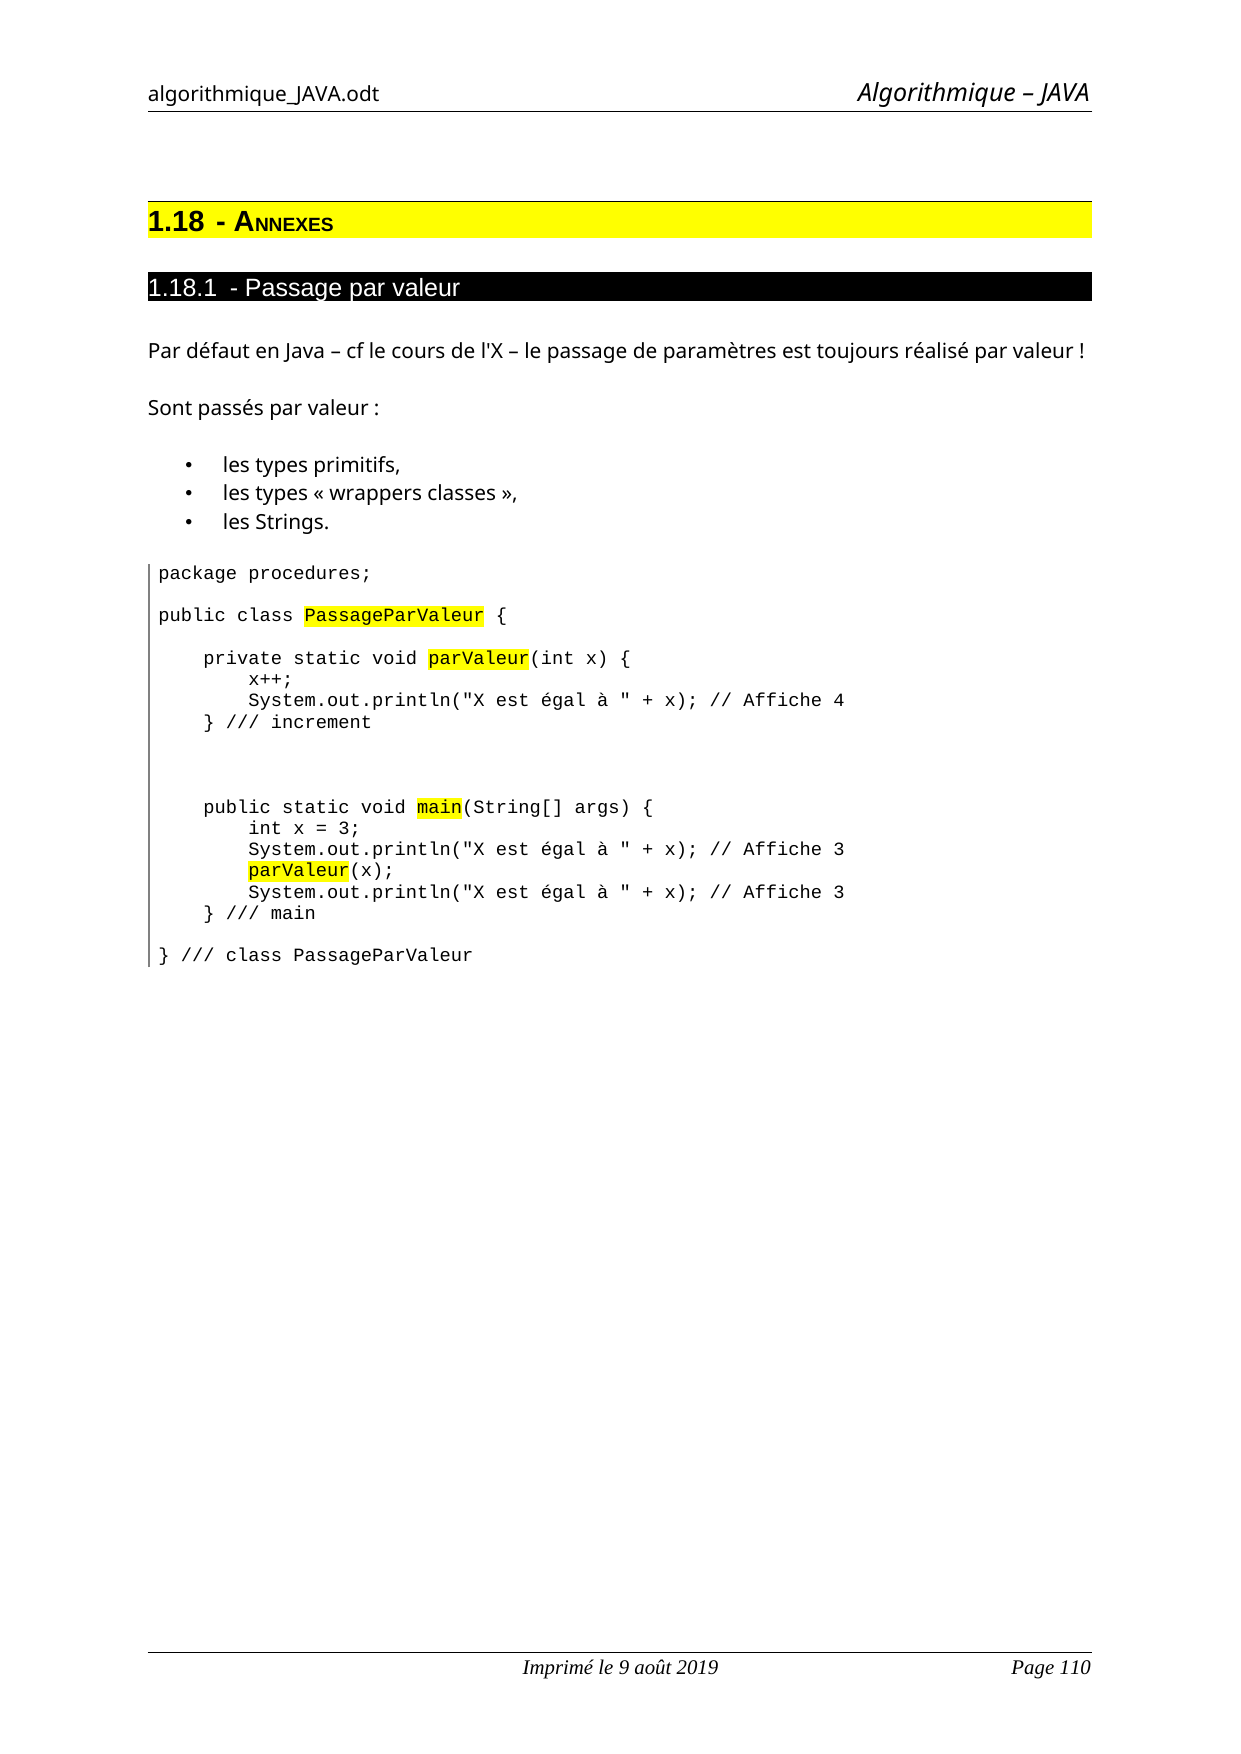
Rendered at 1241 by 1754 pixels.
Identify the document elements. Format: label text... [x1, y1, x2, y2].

list les types primitifs, [185, 450, 1092, 478]
list les Strings. [185, 507, 1092, 535]
text System.out.println("X est égal à " + x); // Affiche 3 [150, 840, 1092, 861]
subtitle - Annexes [148, 202, 1092, 238]
text } /// class PassageParValeur [150, 946, 1092, 967]
text public static void main(String[] args) { [150, 797, 1092, 819]
text Sont passés par valeur : [148, 393, 1092, 421]
list les types « wrappers classes », [185, 478, 1092, 507]
text System.out.println("X est égal à " + x); // Affiche 3 [150, 882, 1092, 904]
subtitle - Passage par valeur [148, 272, 1092, 301]
text private static void parValeur(int x) { [150, 649, 1092, 670]
text public class PassageParValeur { [150, 606, 1092, 627]
text System.out.println("X est égal à " + x); // Affiche 4 [150, 691, 1092, 712]
text } /// main [150, 904, 1092, 925]
text } /// increment [150, 712, 1092, 734]
text x++; [150, 670, 1092, 691]
text Par défaut en Java – cf le cours de l'X – le passage de paramètres est toujours réalisé par valeur ! [148, 336, 1092, 364]
text int x = 3; [150, 819, 1092, 840]
text package procedures; [150, 564, 1092, 585]
text parValeur(x); [150, 861, 1092, 882]
